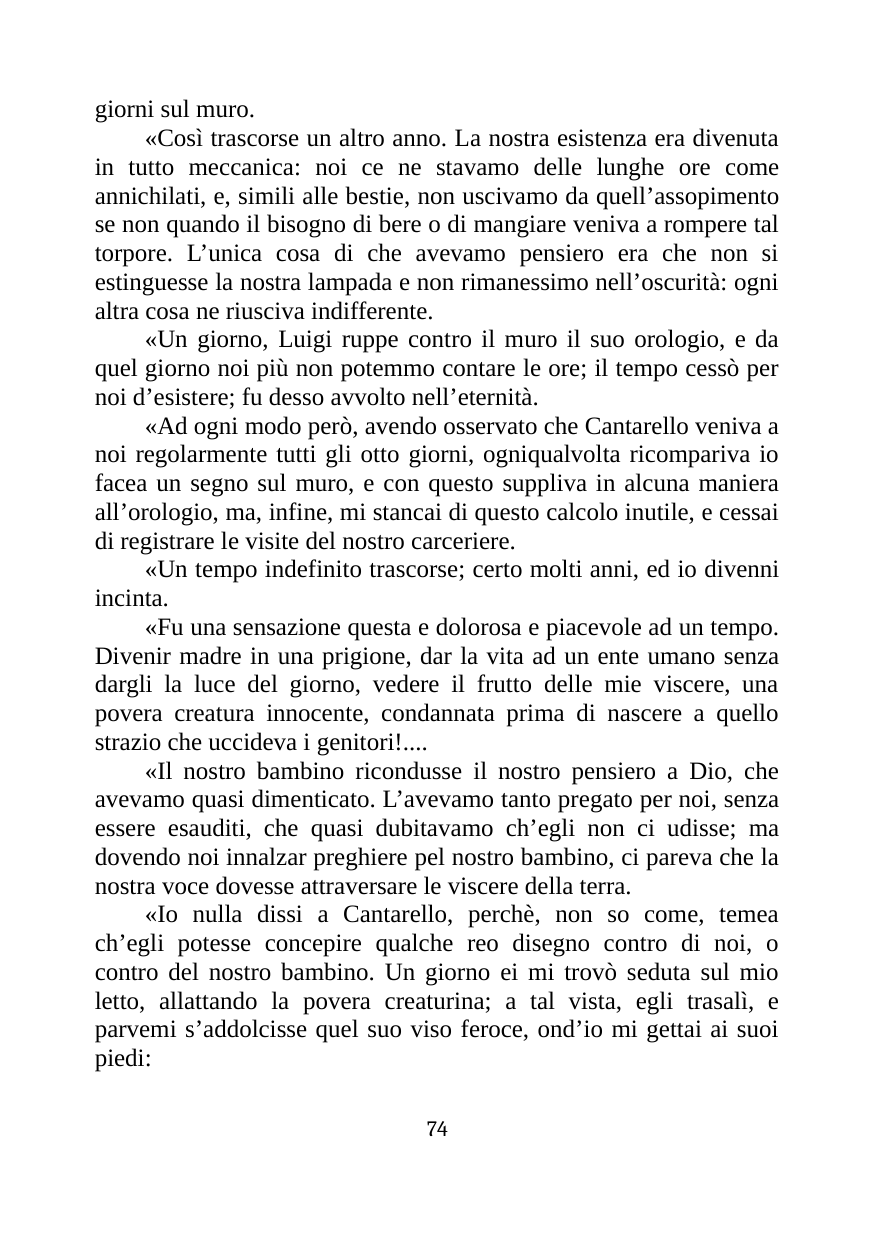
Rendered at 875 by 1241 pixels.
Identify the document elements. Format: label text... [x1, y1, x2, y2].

text giorni sul muro. [94, 94, 779, 123]
text «Così trascorse un altro anno. La nostra esistenza era divenuta in tutto meccanica: noi ce ne stavamo delle lunghe ore come annichilati, e, simili alle bestie, non uscivamo da quell’assopimento se non quando il bisogno di bere o di mangiare veniva a rompere tal torpore. L’unica cosa di che avevamo pensiero era che non si estinguesse la nostra lampada e non rimanessimo nell’oscurità: ogni altra cosa ne riusciva indifferente. [94, 123, 779, 324]
text «Il nostro bambino ricondusse il nostro pensiero a Dio, che avevamo quasi dimenticato. L’avevamo tanto pregato per noi, senza essere esauditi, che quasi dubitavamo ch’egli non ci udisse; ma dovendo noi innalzar preghiere pel nostro bambino, ci pareva che la nostra voce dovesse attraversare le viscere della terra. [94, 756, 779, 899]
text «Un tempo indefinito trascorse; certo molti anni, ed io divenni incinta. [94, 554, 779, 612]
text «Ad ogni modo però, avendo osservato che Cantarello veniva a noi regolarmente tutti gli otto giorni, ogniqualvolta ricompariva io facea un segno sul muro, e con questo suppliva in alcuna maniera all’orologio, ma, infine, mi stancai di questo calcolo inutile, e cessai di registrare le visite del nostro carceriere. [94, 411, 779, 554]
text «Un giorno, Luigi ruppe contro il muro il suo orologio, e da quel giorno noi più non potemmo contare le ore; il tempo cessò per noi d’esistere; fu desso avvolto nell’eternità. [94, 324, 779, 411]
text «Fu una sensazione questa e dolorosa e piacevole ad un tempo. Divenir madre in una prigione, dar la vita ad un ente umano senza dargli la luce del giorno, vedere il frutto delle mie viscere, una povera creatura innocente, condannata prima di nascere a quello strazio che uccideva i genitori!.... [94, 612, 779, 756]
text «Io nulla dissi a Cantarello, perchè, non so come, temea ch’egli potesse concepire qualche reo disegno contro di noi, o contro del nostro bambino. Un giorno ei mi trovò seduta sul mio letto, allattando la povera creaturina; a tal vista, egli trasalì, e parvemi s’addolcisse quel suo viso feroce, ond’io mi gettai ai suoi piedi: [94, 899, 779, 1072]
